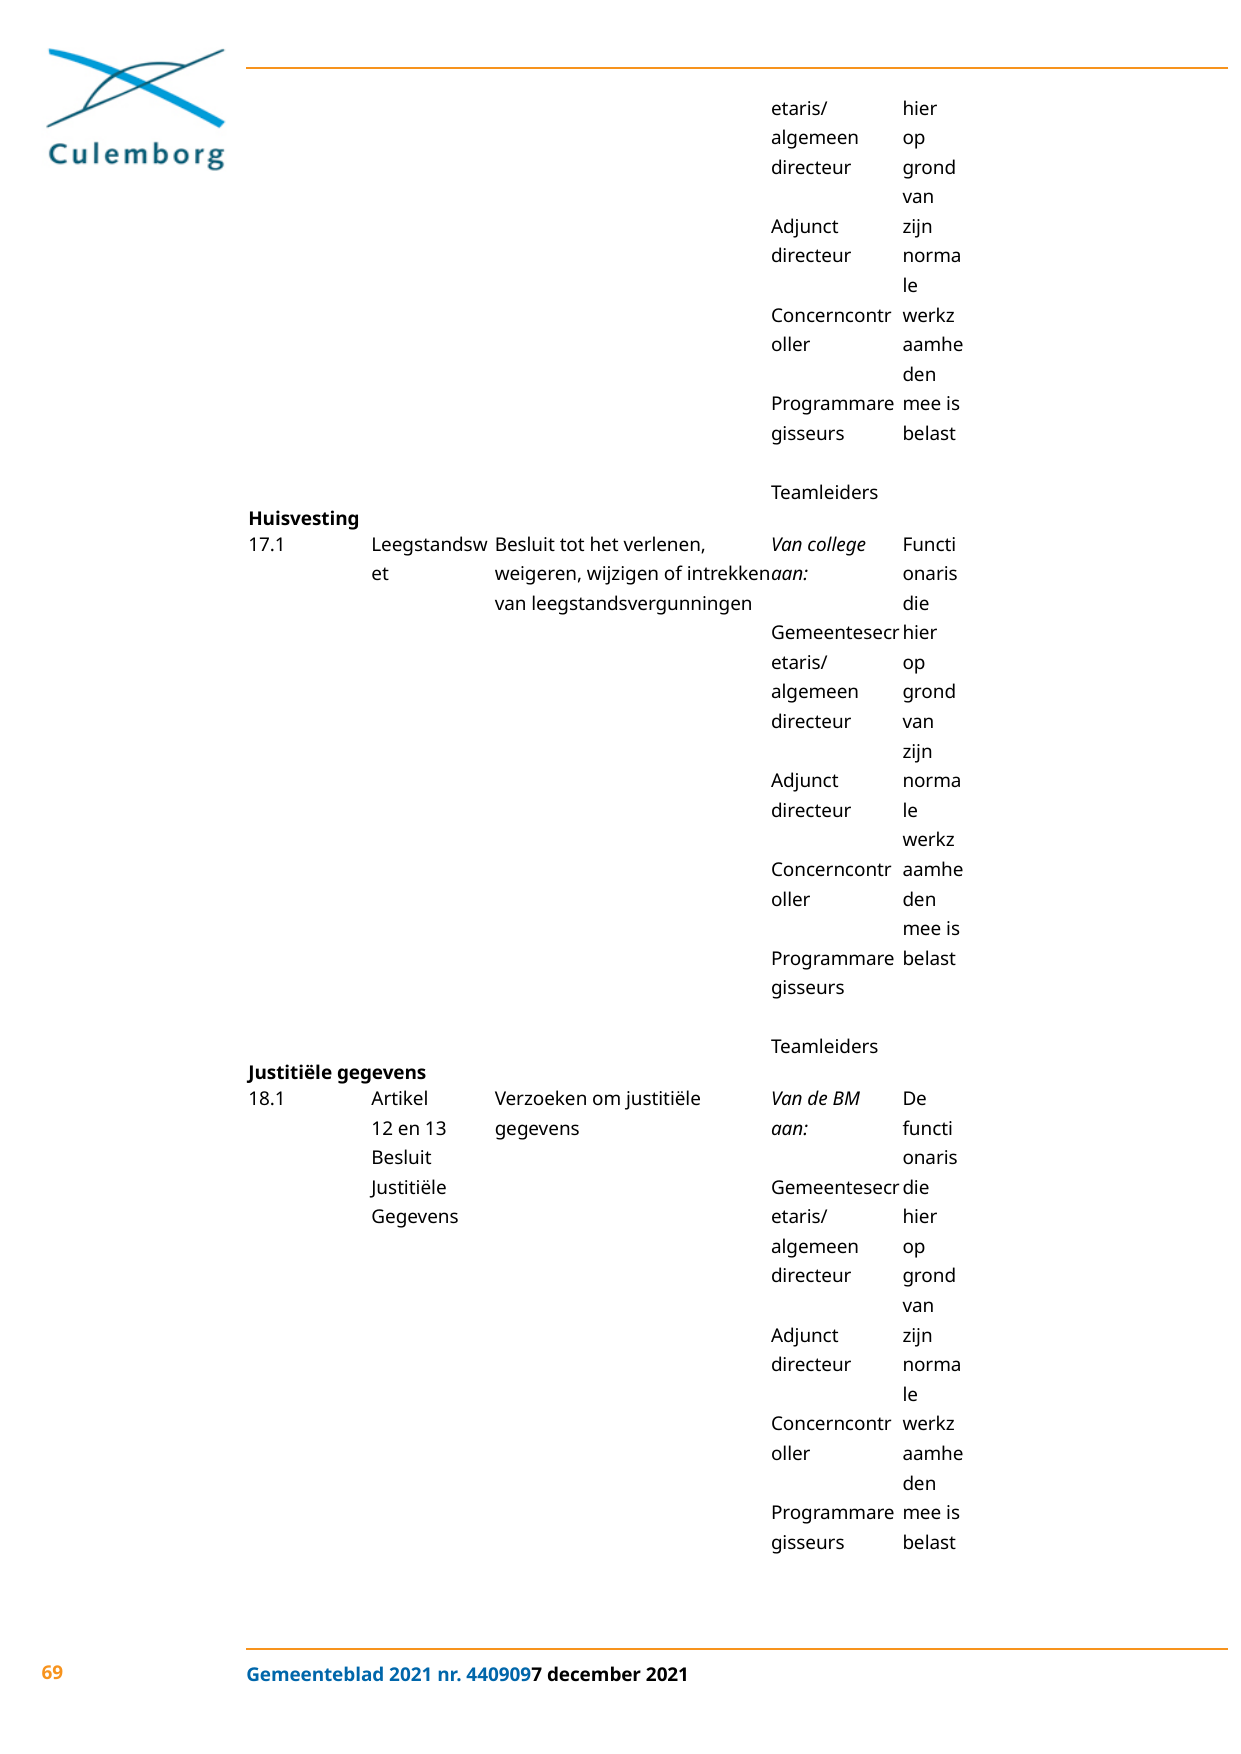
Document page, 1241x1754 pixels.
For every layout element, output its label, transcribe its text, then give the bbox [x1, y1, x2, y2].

table_cell [964, 531, 1090, 1059]
table_cell De functionaris die hier op grond van zijn normale werkzaamheden mee is belast [902, 1085, 964, 1584]
table_cell [248, 95, 371, 505]
table_cell Besluit tot het verlenen, weigeren, wijzigen of intrekken van leegstandsvergunningen [495, 531, 771, 1059]
table_cell 17.1 [248, 531, 371, 1059]
table_cell Leegstandswet [371, 531, 494, 1059]
table_cell 18.1 [248, 1085, 371, 1584]
picture [41, 47, 231, 172]
table_cell Verzoeken om justitiële gegevens [495, 1085, 771, 1584]
table_cell hier op grond van zijn normale werkzaamheden mee is belast [902, 95, 964, 505]
table_cell [371, 95, 494, 505]
table_cell Artikel 12 en 13 Besluit Justitiële Gegevens [371, 1085, 494, 1584]
table_cell [495, 95, 771, 505]
table_cell Functionaris die hier op grond van zijn normale werkzaamheden mee is belast [902, 531, 964, 1059]
table_cell [964, 95, 1090, 505]
table_cell Van de BM aan: Gemeentesecretaris/ algemeen directeur Adjunct directeur Concerncontroller Programmaregisseurs [771, 1085, 902, 1584]
table_cell Van college aan: Gemeentesecretaris/ algemeen directeur Adjunct directeur Concerncontroller Programmaregisseurs Teamleiders [771, 531, 902, 1059]
table_cell Huisvesting [248, 505, 1090, 531]
table_cell [964, 1085, 1090, 1584]
table_cell Justitiële gegevens [248, 1060, 1090, 1085]
table_cell etaris/ algemeen directeur Adjunct directeur Concerncontroller Programmaregisseurs Teamleiders [771, 95, 902, 505]
